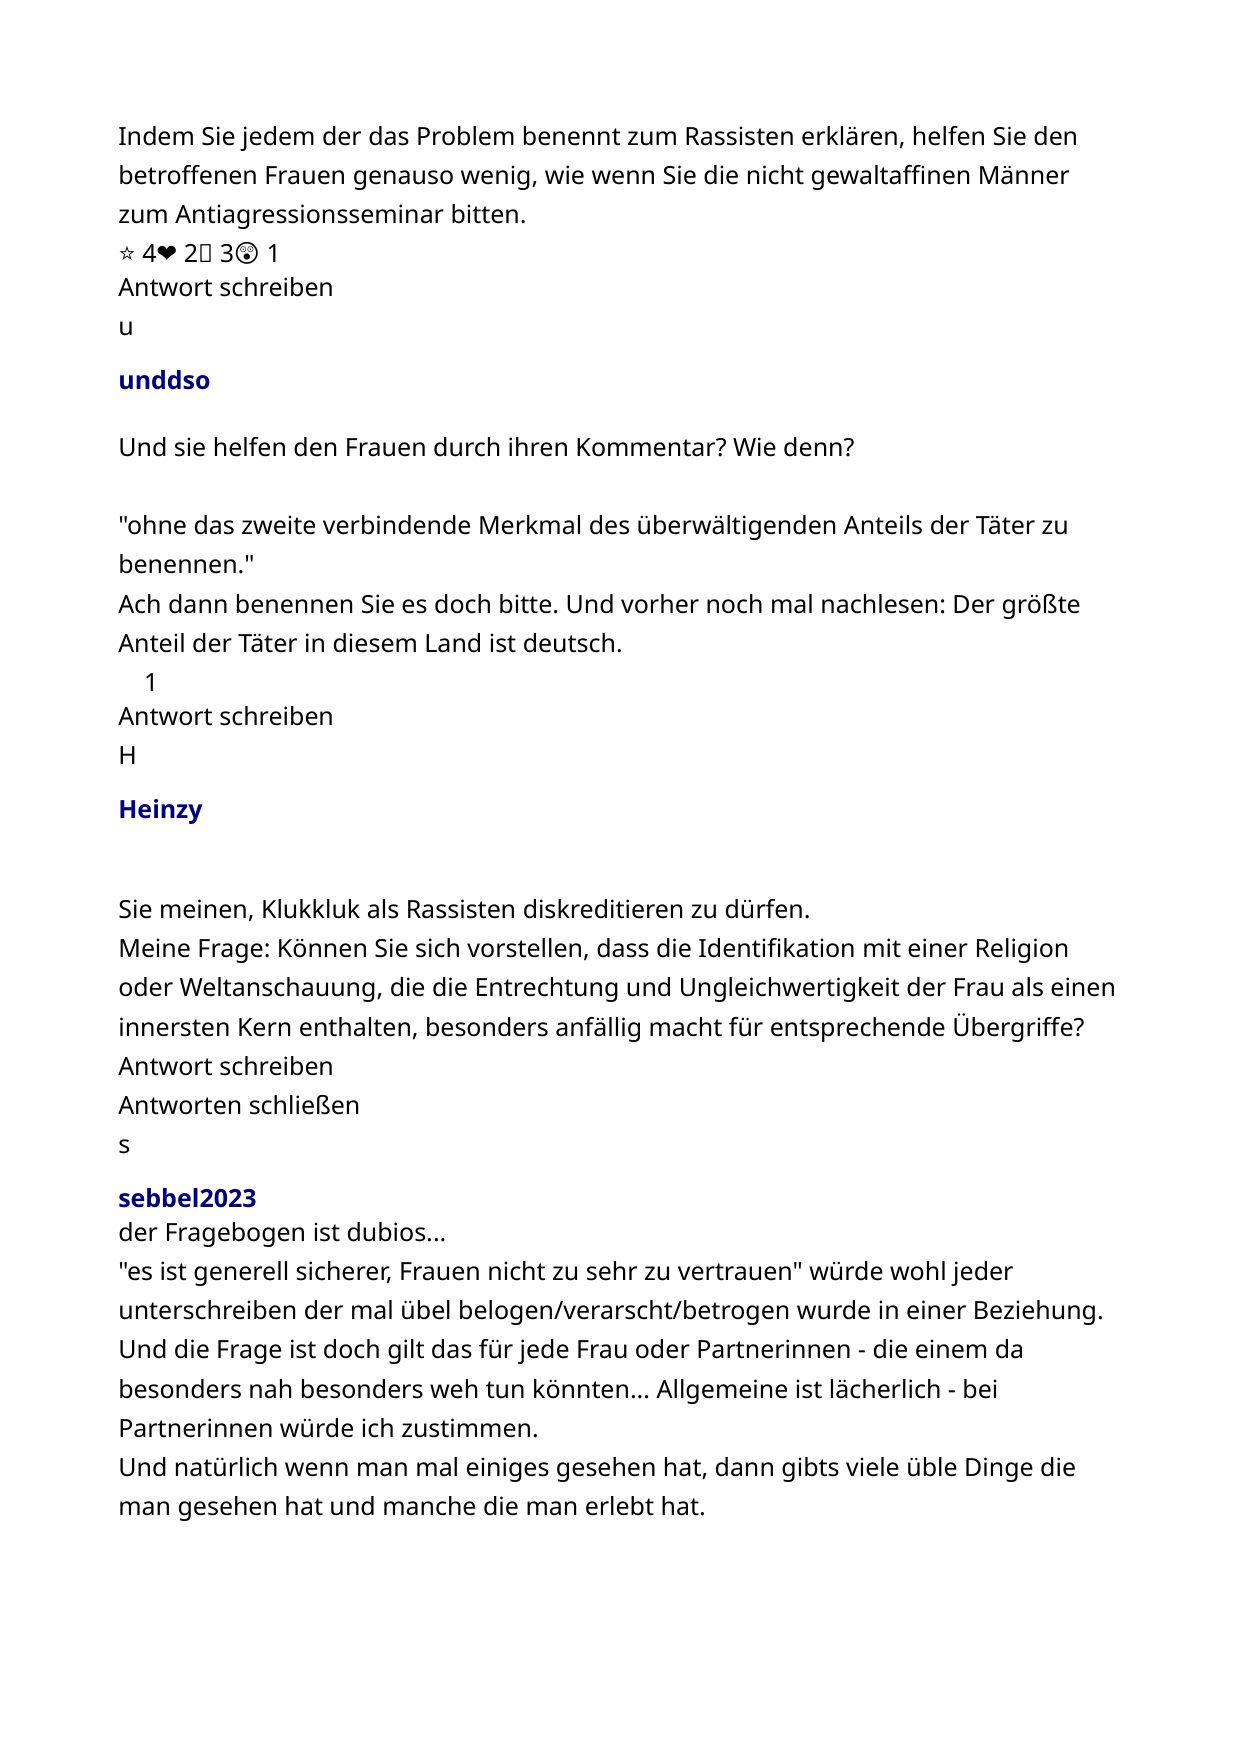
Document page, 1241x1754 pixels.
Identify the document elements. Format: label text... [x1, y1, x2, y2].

text 🤨 1 [118, 665, 1122, 699]
text Indem Sie jedem der das Problem benennt zum Rassisten erklären, helfen Sie den betroffenen Frauen genauso wenig, wie wenn Sie die nicht gewaltaffinen Männer zum Antiagressionsseminar bitten. [118, 118, 1122, 231]
text ⭐️ 4❤️ 2🤨 3😲 1 [118, 236, 1122, 270]
text Antworten schließen [118, 1088, 1122, 1122]
subtitle sebbel2023 [118, 1181, 1122, 1214]
text Und die Frage ist doch gilt das für jede Frau oder Partnerinnen - die einem da besonders nah besonders weh tun könnten... Allgemeine ist lächerlich - bei Partnerinnen würde ich zustimmen. [118, 1332, 1122, 1444]
subtitle Heinzy [118, 792, 1122, 826]
text Antwort schreiben [118, 270, 1122, 304]
text der Fragebogen ist dubios... [118, 1214, 1122, 1249]
text u [118, 309, 1122, 343]
subtitle unddso [118, 363, 1122, 397]
text Meine Frage: Können Sie sich vorstellen, dass die Identifikation mit einer Religion oder Weltanschauung, die die Entrechtung und Ungleichwertigkeit der Frau als einen innersten Kern enthalten, besonders anfällig macht für entsprechende Übergriffe? [118, 931, 1122, 1043]
text Und natürlich wenn man mal einiges gesehen hat, dann gibts viele üble Dinge die man gesehen hat und manche die man erlebt hat. [118, 1449, 1122, 1523]
text Antwort schreiben [118, 1048, 1122, 1082]
text Und sie helfen den Frauen durch ihren Kommentar? Wie denn? "ohne das zweite verbindende Merkmal des überwältigenden Anteils der Täter zu benennen." Ach dann benennen Sie es doch bitte. Und vorher noch mal nachlesen: Der größte Anteil der Täter in diesem Land ist deutsch. [118, 430, 1122, 659]
text Antwort schreiben [118, 699, 1122, 733]
text "es ist generell sicherer, Frauen nicht zu sehr zu vertrauen" würde wohl jeder unterschreiben der mal übel belogen/verarscht/betrogen wurde in einer Beziehung. [118, 1254, 1122, 1327]
text s [118, 1127, 1122, 1161]
text Sie meinen, Klukkluk als Rassisten diskreditieren zu dürfen. [118, 892, 1122, 926]
text H [118, 738, 1122, 772]
